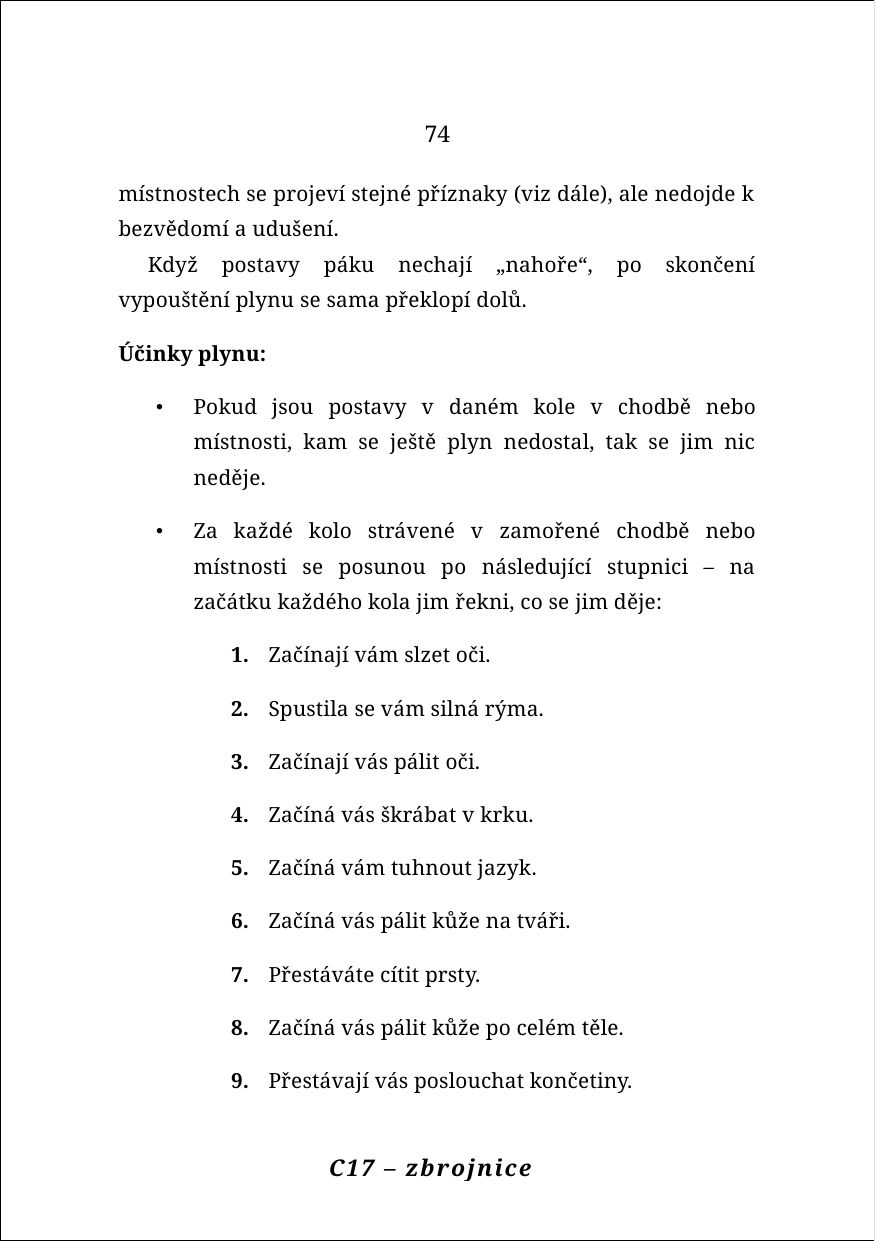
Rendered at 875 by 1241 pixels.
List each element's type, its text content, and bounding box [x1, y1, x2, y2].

list Za každé kolo strávené v⁠ zamořené chodbě nebo místnosti se posunou po následující stupnici – na začátku každého kola jim řekni, co se jim děje: [156, 516, 756, 616]
list Pokud jsou postavy v⁠ daném kole v⁠ chodbě nebo místnosti, kam se ještě plyn nedostal, tak se jim nic neděje. [156, 392, 756, 491]
list Začíná vás pálit kůže po celém těle. [231, 1013, 756, 1042]
text místnostech se projeví stejné příznaky (viz dále), ale nedojde k⁠ bezvědomí a⁠ udušení. Když postavy páku nechají „nahoře“, po skončení vypouštění plynu se sama překlopí dolů. [118, 179, 756, 314]
text Účinky plynu: [118, 339, 756, 367]
list Spustila se vám silná rýma. [231, 694, 756, 722]
list Začíná vám tuhnout jazyk. [231, 853, 756, 882]
list Přestáváte cítit prsty. [231, 960, 756, 988]
list Začínají vám slzet oči. [231, 641, 756, 669]
list Přestávají vás poslouchat končetiny. [231, 1066, 756, 1095]
list Začíná vás pálit kůže na tváři. [231, 907, 756, 935]
list Začíná vás škrábat v⁠ krku. [231, 800, 756, 829]
list Začínají vás pálit oči. [231, 747, 756, 775]
